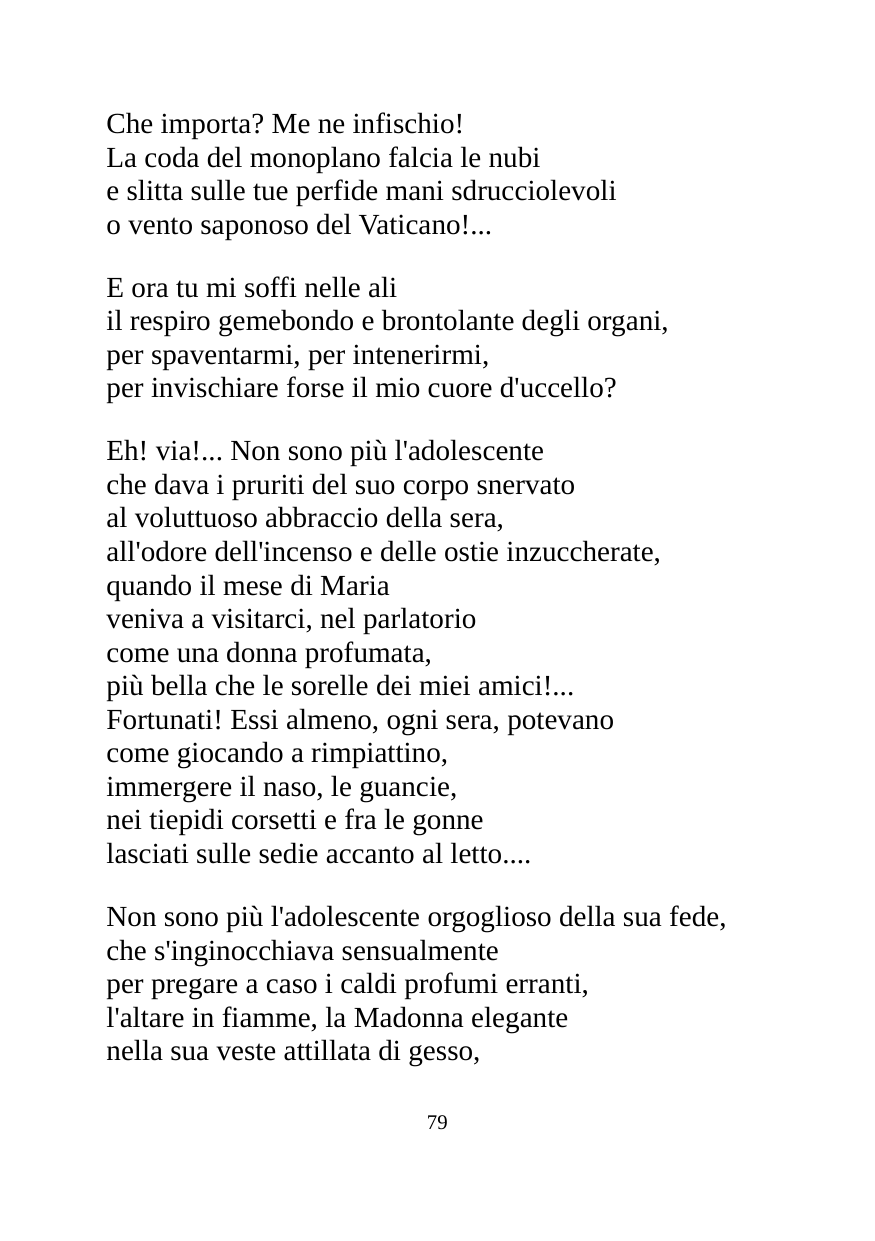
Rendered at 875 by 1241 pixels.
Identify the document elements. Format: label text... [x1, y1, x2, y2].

text Che importa? Me ne infischio! La coda del monoplano falcia le nubi e slitta sulle tue perfide mani sdrucciolevoli o vento saponoso del Vaticano!... [106, 106, 768, 240]
text E ora tu mi soffi nelle ali il respiro gemebondo e brontolante degli organi, per spaventarmi, per intenerirmi, per invischiare forse il mio cuore d'uccello? [106, 270, 768, 404]
text Eh! via!... Non sono più l'adolescente che dava i pruriti del suo corpo snervato al voluttuoso abbraccio della sera, all'odore dell'incenso e delle ostie inzuccherate, quando il mese di Maria veniva a visitarci, nel parlatorio come una donna profumata, più bella che le sorelle dei miei amici!... Fortunati! Essi almeno, ogni sera, potevano come giocando a rimpiattino, immergere il naso, le guancie, nei tiepidi corsetti e fra le gonne lasciati sulle sedie accanto al letto.... [106, 433, 768, 869]
text Non sono più l'adolescente orgoglioso della sua fede, che s'inginocchiava sensualmente per pregare a caso i caldi profumi erranti, l'altare in fiamme, la Madonna elegante nella sua veste attillata di gesso, [106, 899, 768, 1067]
